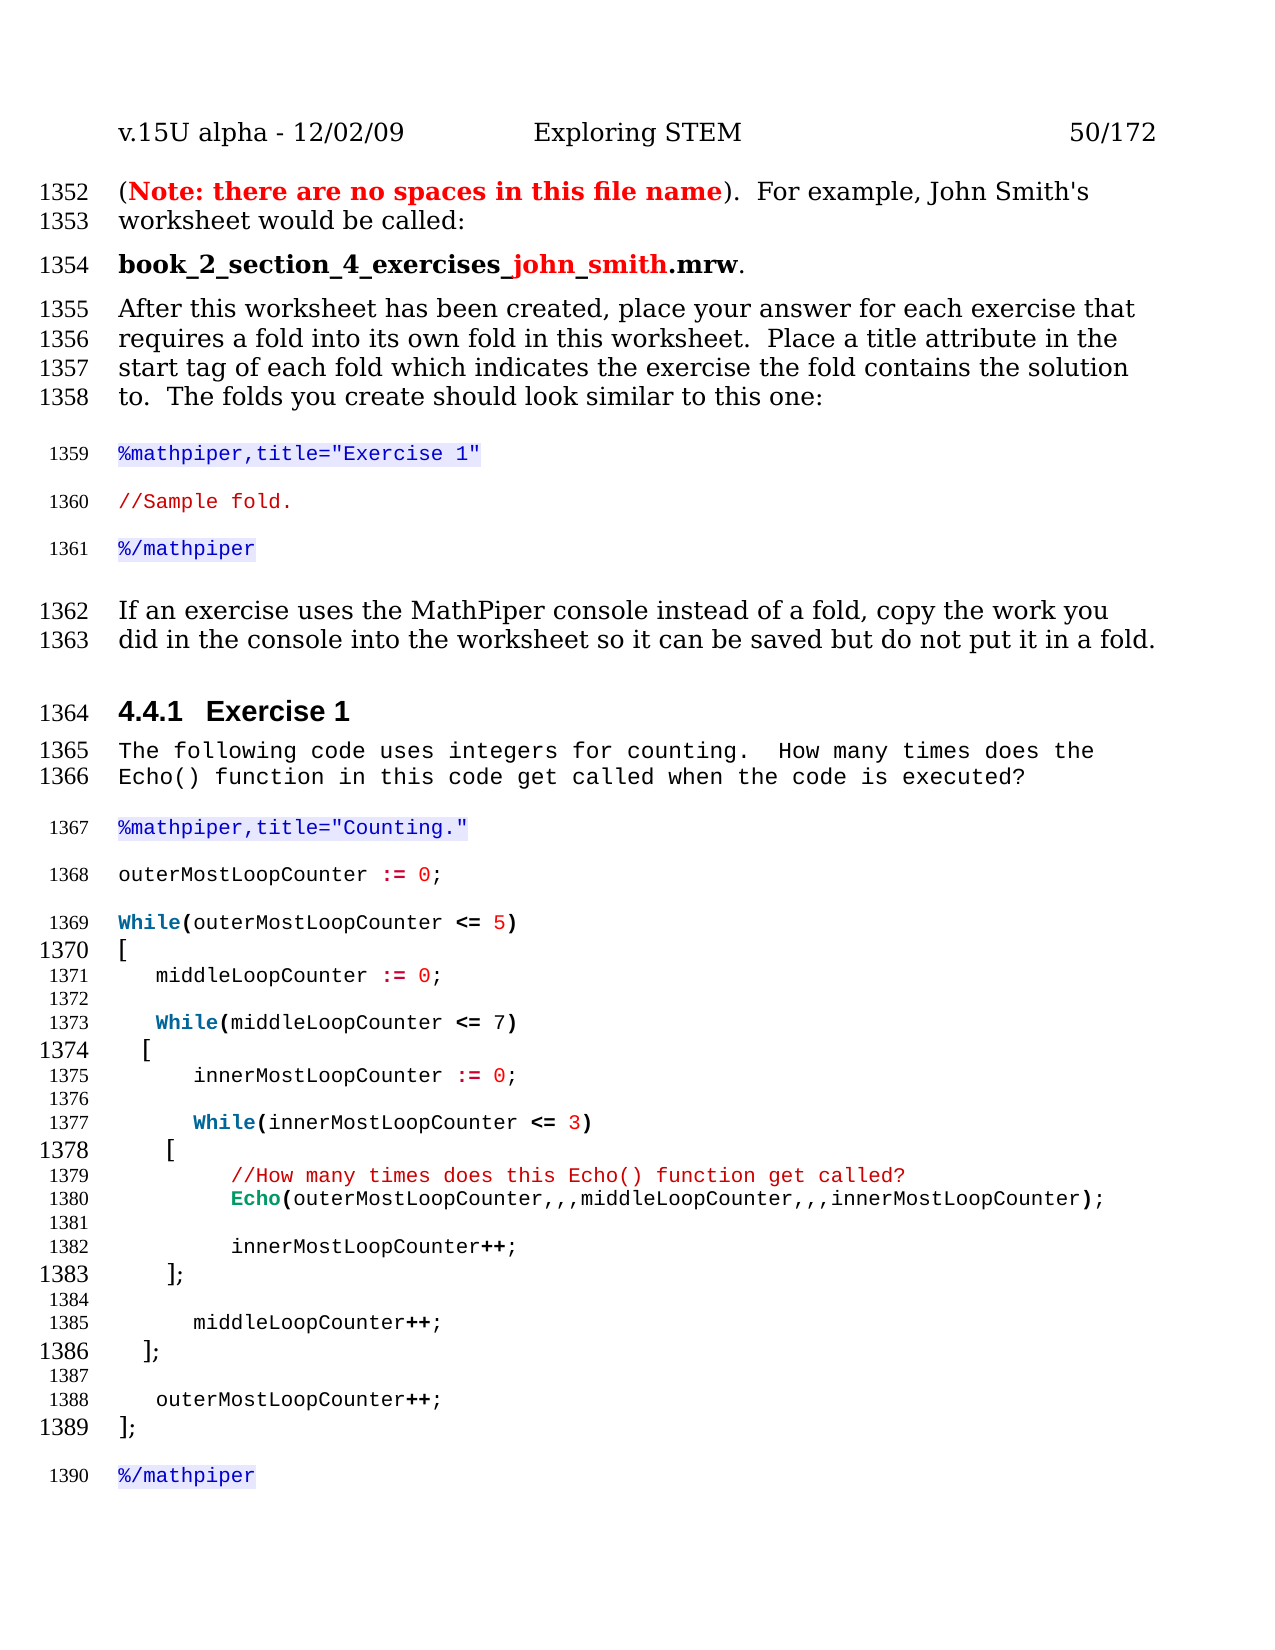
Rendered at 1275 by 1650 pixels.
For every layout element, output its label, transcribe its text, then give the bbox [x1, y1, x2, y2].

text [ [118, 935, 1157, 964]
text outerMostLoopCounter++; [118, 1389, 1157, 1412]
text %/mathpiper [118, 538, 1157, 562]
text middleLoopCounter := 0; [118, 964, 1157, 988]
text %/mathpiper [118, 1465, 1157, 1489]
text While(middleLoopCounter <= 7) [118, 1012, 1157, 1036]
text innerMostLoopCounter++; [118, 1236, 1157, 1259]
text After this worksheet has been created, place your answer for each exercise that requires a fold into its own fold in this worksheet. Place a title attribute in the start tag of each fold which indicates the exercise the fold contains the solution to. The folds you create should look similar to this one: [118, 295, 1157, 411]
text ]; [118, 1259, 1157, 1288]
text %mathpiper,title="Exercise 1" [118, 443, 1157, 467]
text innerMostLoopCounter := 0; [118, 1065, 1157, 1088]
text book_2_section_4_exercises_john_smith.mrw. [118, 250, 1157, 280]
text //How many times does this Echo() function get called? [118, 1165, 1157, 1188]
text ]; [118, 1412, 1157, 1441]
text If an exercise uses the MathPiper console instead of a fold, copy the work you did in the console into the worksheet so it can be saved but do not put it in a fold. [118, 596, 1157, 655]
text %mathpiper,title="Counting." [118, 817, 1157, 841]
subtitle Exercise 1 [118, 694, 1157, 727]
text While(innerMostLoopCounter <= 3) [118, 1112, 1157, 1136]
text outerMostLoopCounter := 0; [118, 864, 1157, 888]
text While(outerMostLoopCounter <= 5) [118, 912, 1157, 935]
text (Note: there are no spaces in this file name). For example, John Smith's worksheet would be called: [118, 177, 1157, 235]
text //Sample fold. [118, 491, 1157, 514]
text Echo(outerMostLoopCounter,,,middleLoopCounter,,,innerMostLoopCounter); [118, 1188, 1157, 1212]
text The following code uses integers for counting. How many times does the Echo() function in this code get called when the code is executed? [118, 739, 1157, 791]
text [ [118, 1136, 1157, 1165]
text [ [118, 1036, 1157, 1065]
text ]; [118, 1336, 1157, 1365]
text middleLoopCounter++; [118, 1312, 1157, 1336]
